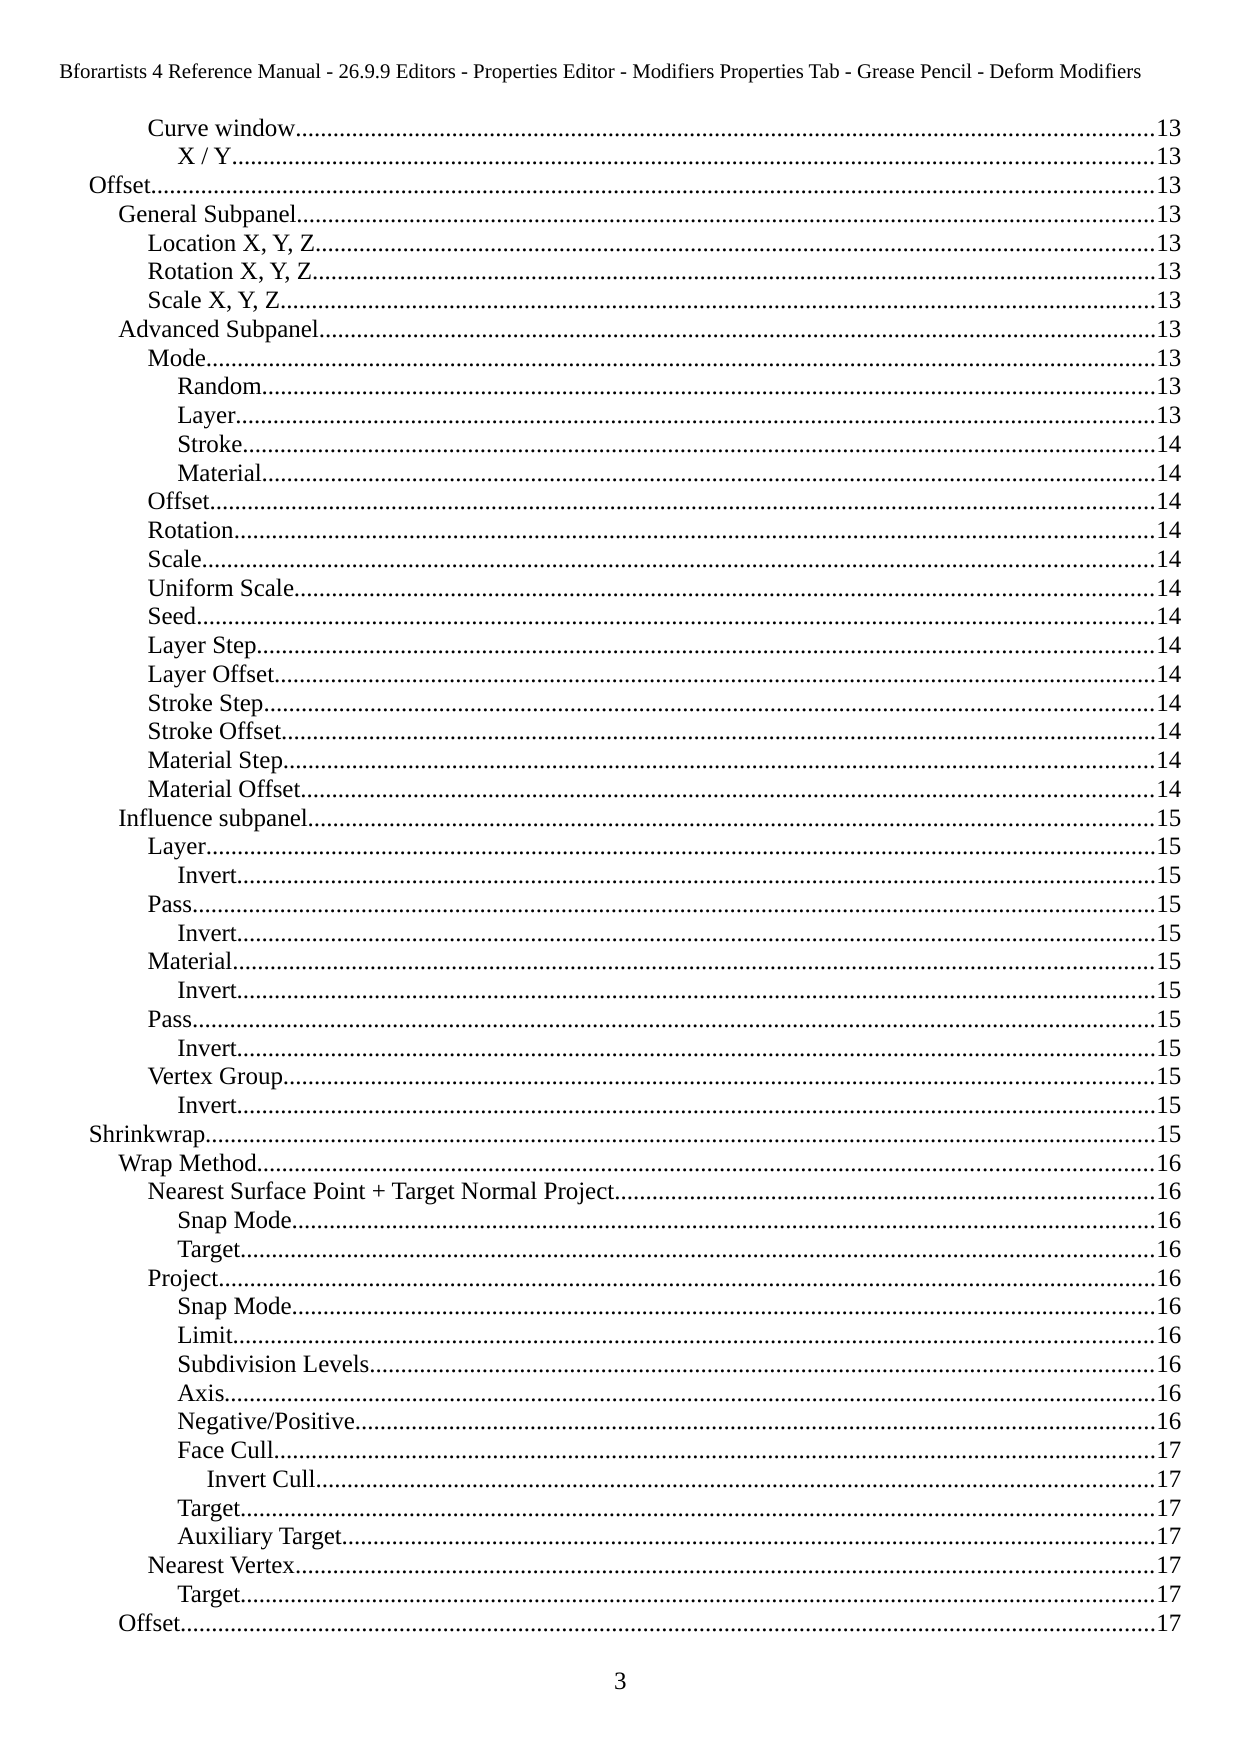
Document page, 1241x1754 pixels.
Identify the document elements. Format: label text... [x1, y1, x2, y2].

text Rotation 14 [147, 515, 1181, 544]
text Subdivision Levels 16 [177, 1349, 1181, 1378]
text Target 17 [177, 1493, 1181, 1521]
text Stroke 14 [177, 429, 1181, 458]
text Scale 14 [147, 544, 1181, 573]
text Invert 15 [177, 918, 1181, 946]
text Material Step 14 [147, 745, 1181, 774]
text Snap Mode 16 [177, 1291, 1181, 1320]
text Wrap Method 16 [118, 1148, 1181, 1176]
text Vertex Group 15 [147, 1061, 1181, 1090]
text Offset 14 [147, 486, 1181, 515]
text Stroke Step 14 [147, 688, 1181, 716]
text Advanced Subpanel 13 [118, 314, 1181, 343]
text Invert 15 [177, 975, 1181, 1004]
text Shrinkwrap 15 [88, 1119, 1181, 1148]
text Mode 13 [147, 343, 1181, 371]
text Uniform Scale 14 [147, 573, 1181, 601]
text Auxiliary Target 17 [177, 1521, 1181, 1550]
text Location X, Y, Z 13 [147, 228, 1181, 256]
text Invert 15 [177, 860, 1181, 889]
text Curve window 13 [147, 113, 1181, 141]
text Influence subpanel 15 [118, 803, 1181, 831]
text Face Cull 17 [177, 1435, 1181, 1464]
text Limit 16 [177, 1320, 1181, 1349]
text Negative/Positive 16 [177, 1406, 1181, 1435]
text General Subpanel 13 [118, 199, 1181, 228]
text Layer Step 14 [147, 630, 1181, 659]
text Invert 15 [177, 1033, 1181, 1061]
text Pass 15 [147, 889, 1181, 918]
text Snap Mode 16 [177, 1205, 1181, 1234]
text Pass 15 [147, 1004, 1181, 1033]
text Invert Cull 17 [206, 1464, 1181, 1493]
text Offset 13 [88, 170, 1181, 199]
text X / Y 13 [177, 141, 1181, 170]
text Material 15 [147, 946, 1181, 975]
text Random 13 [177, 371, 1181, 400]
text Scale X, Y, Z 13 [147, 285, 1181, 314]
text Axis 16 [177, 1378, 1181, 1406]
text Project 16 [147, 1263, 1181, 1291]
text Invert 15 [177, 1090, 1181, 1119]
text Layer 15 [147, 831, 1181, 860]
text Stroke Offset 14 [147, 716, 1181, 745]
text Layer 13 [177, 400, 1181, 429]
text Target 17 [177, 1579, 1181, 1608]
text Nearest Vertex 17 [147, 1550, 1181, 1579]
text Target 16 [177, 1234, 1181, 1263]
text Rotation X, Y, Z 13 [147, 256, 1181, 285]
text Material 14 [177, 458, 1181, 486]
text Offset 17 [118, 1608, 1181, 1636]
text Seed 14 [147, 601, 1181, 630]
text Material Offset 14 [147, 774, 1181, 803]
text Nearest Surface Point + Target Normal Project 16 [147, 1176, 1181, 1205]
text Layer Offset 14 [147, 659, 1181, 688]
